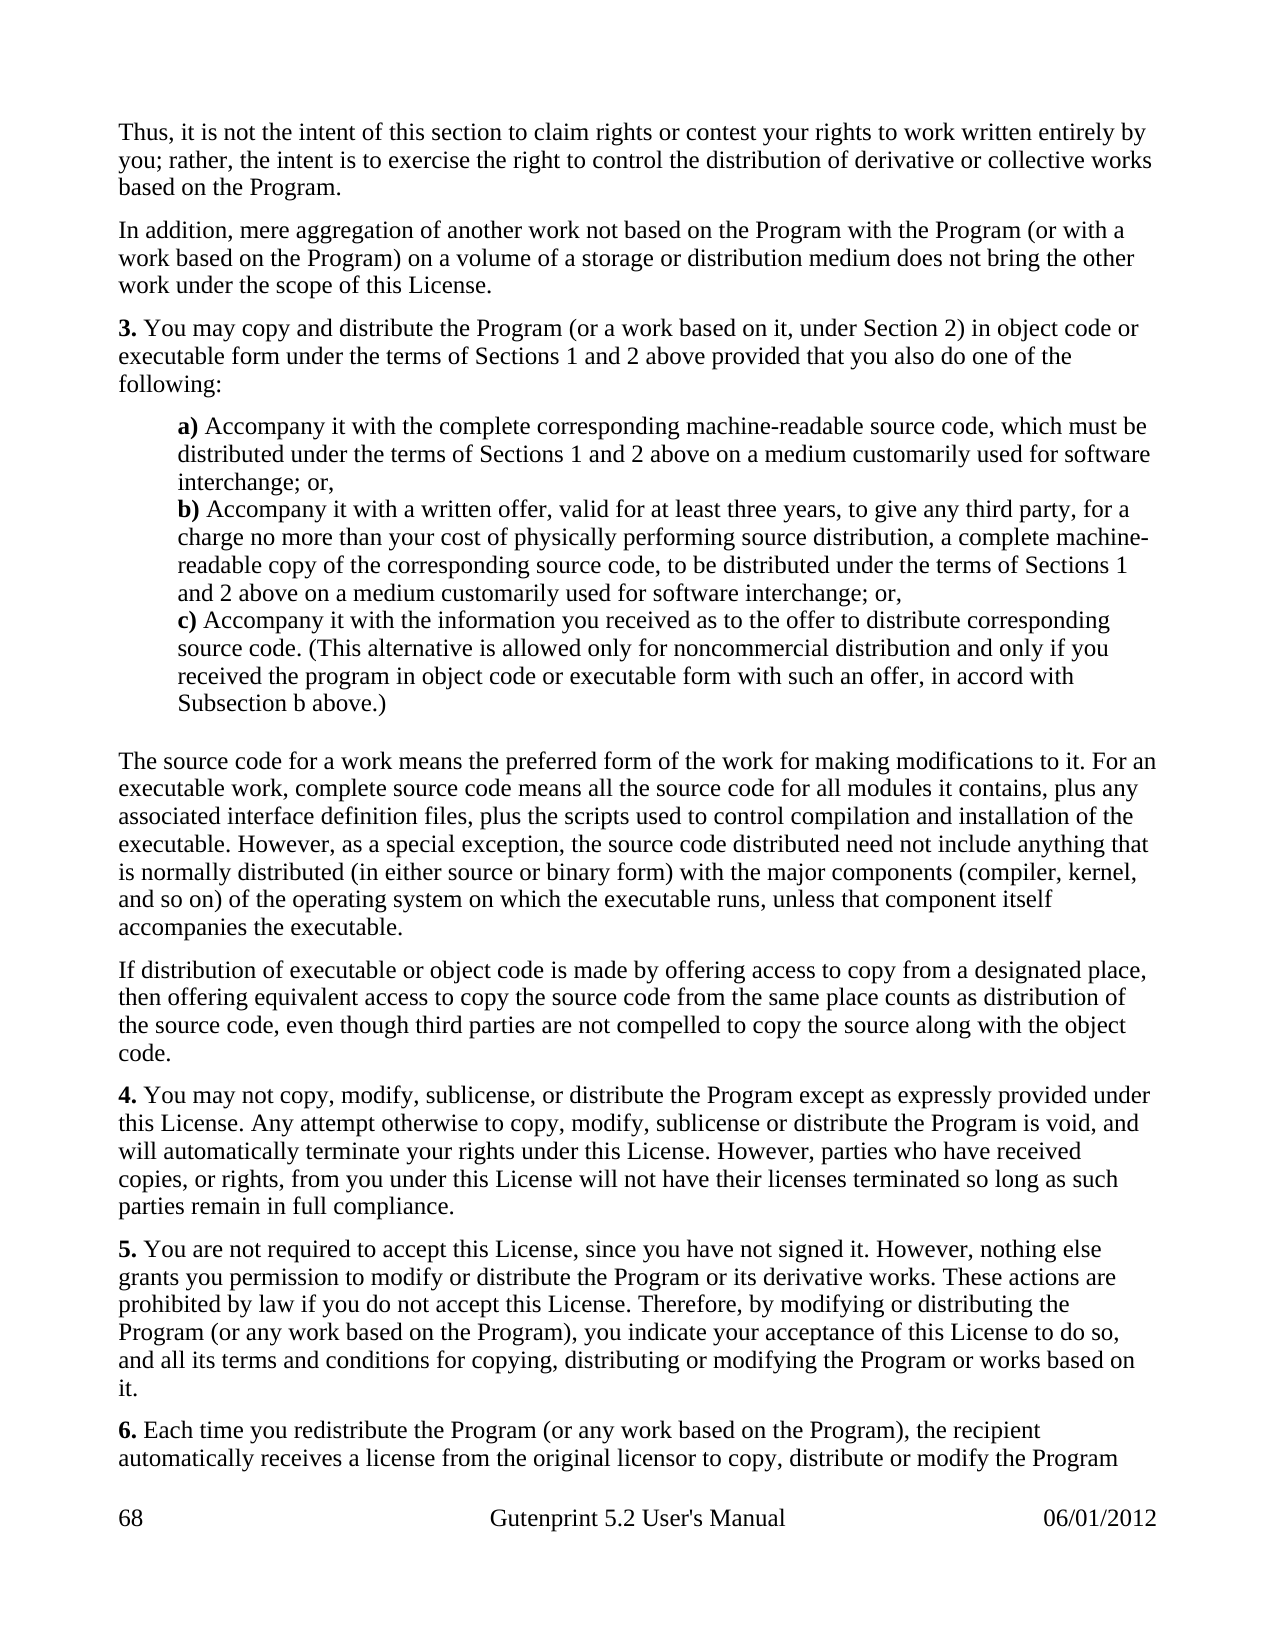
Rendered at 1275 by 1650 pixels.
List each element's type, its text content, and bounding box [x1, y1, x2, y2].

text 5. You are not required to accept this License, since you have not signed it. However, nothing else grants you permission to modify or distribute the Program or its derivative works. These actions are prohibited by law if you do not accept this License. Therefore, by modifying or distributing the Program (or any work based on the Program), you indicate your acceptance of this License to do so, and all its terms and conditions for copying, distributing or modifying the Program or works based on it. [118, 1235, 1157, 1401]
list b) Accompany it with a written offer, valid for at least three years, to give any third party, for a charge no more than your cost of physically performing source distribution, a complete machine-readable copy of the corresponding source code, to be distributed under the terms of Sections 1 and 2 above on a medium customarily used for software interchange; or, [177, 496, 1157, 606]
list a) Accompany it with the complete corresponding machine-readable source code, which must be distributed under the terms of Sections 1 and 2 above on a medium customarily used for software interchange; or, [177, 412, 1157, 496]
text 3. You may copy and distribute the Program (or a work based on it, under Section 2) in object code or executable form under the terms of Sections 1 and 2 above provided that you also do one of the following: [118, 314, 1157, 397]
text The source code for a work means the preferred form of the work for making modifications to it. For an executable work, complete source code means all the source code for all modules it contains, plus any associated interface definition files, plus the scripts used to control compilation and installation of the executable. However, as a special exception, the source code distributed need not include anything that is normally distributed (in either source or binary form) with the major components (compiler, kernel, and so on) of the operating system on which the executable runs, unless that component itself accompanies the executable. [118, 747, 1157, 941]
text In addition, mere aggregation of another work not based on the Program with the Program (or with a work based on the Program) on a volume of a storage or distribution medium does not bring the other work under the scope of this License. [118, 216, 1157, 299]
text 4. You may not copy, modify, sublicense, or distribute the Program except as expressly provided under this License. Any attempt otherwise to copy, modify, sublicense or distribute the Program is void, and will automatically terminate your rights under this License. However, parties who have received copies, or rights, from you under this License will not have their licenses terminated so long as such parties remain in full compliance. [118, 1082, 1157, 1220]
text If distribution of executable or object code is made by offering access to copy from a designated place, then offering equivalent access to copy the source code from the same place counts as distribution of the source code, even though third parties are not compelled to copy the source along with the object code. [118, 956, 1157, 1067]
text 6. Each time you redistribute the Program (or any work based on the Program), the recipient automatically receives a license from the original licensor to copy, distribute or modify the Program [118, 1416, 1157, 1472]
text Thus, it is not the intent of this section to claim rights or contest your rights to work written entirely by you; rather, the intent is to exercise the right to control the distribution of derivative or collective works based on the Program. [118, 118, 1157, 201]
list c) Accompany it with the information you received as to the offer to distribute corresponding source code. (This alternative is allowed only for noncommercial distribution and only if you received the program in object code or executable form with such an offer, in accord with Subsection b above.) [177, 606, 1157, 717]
